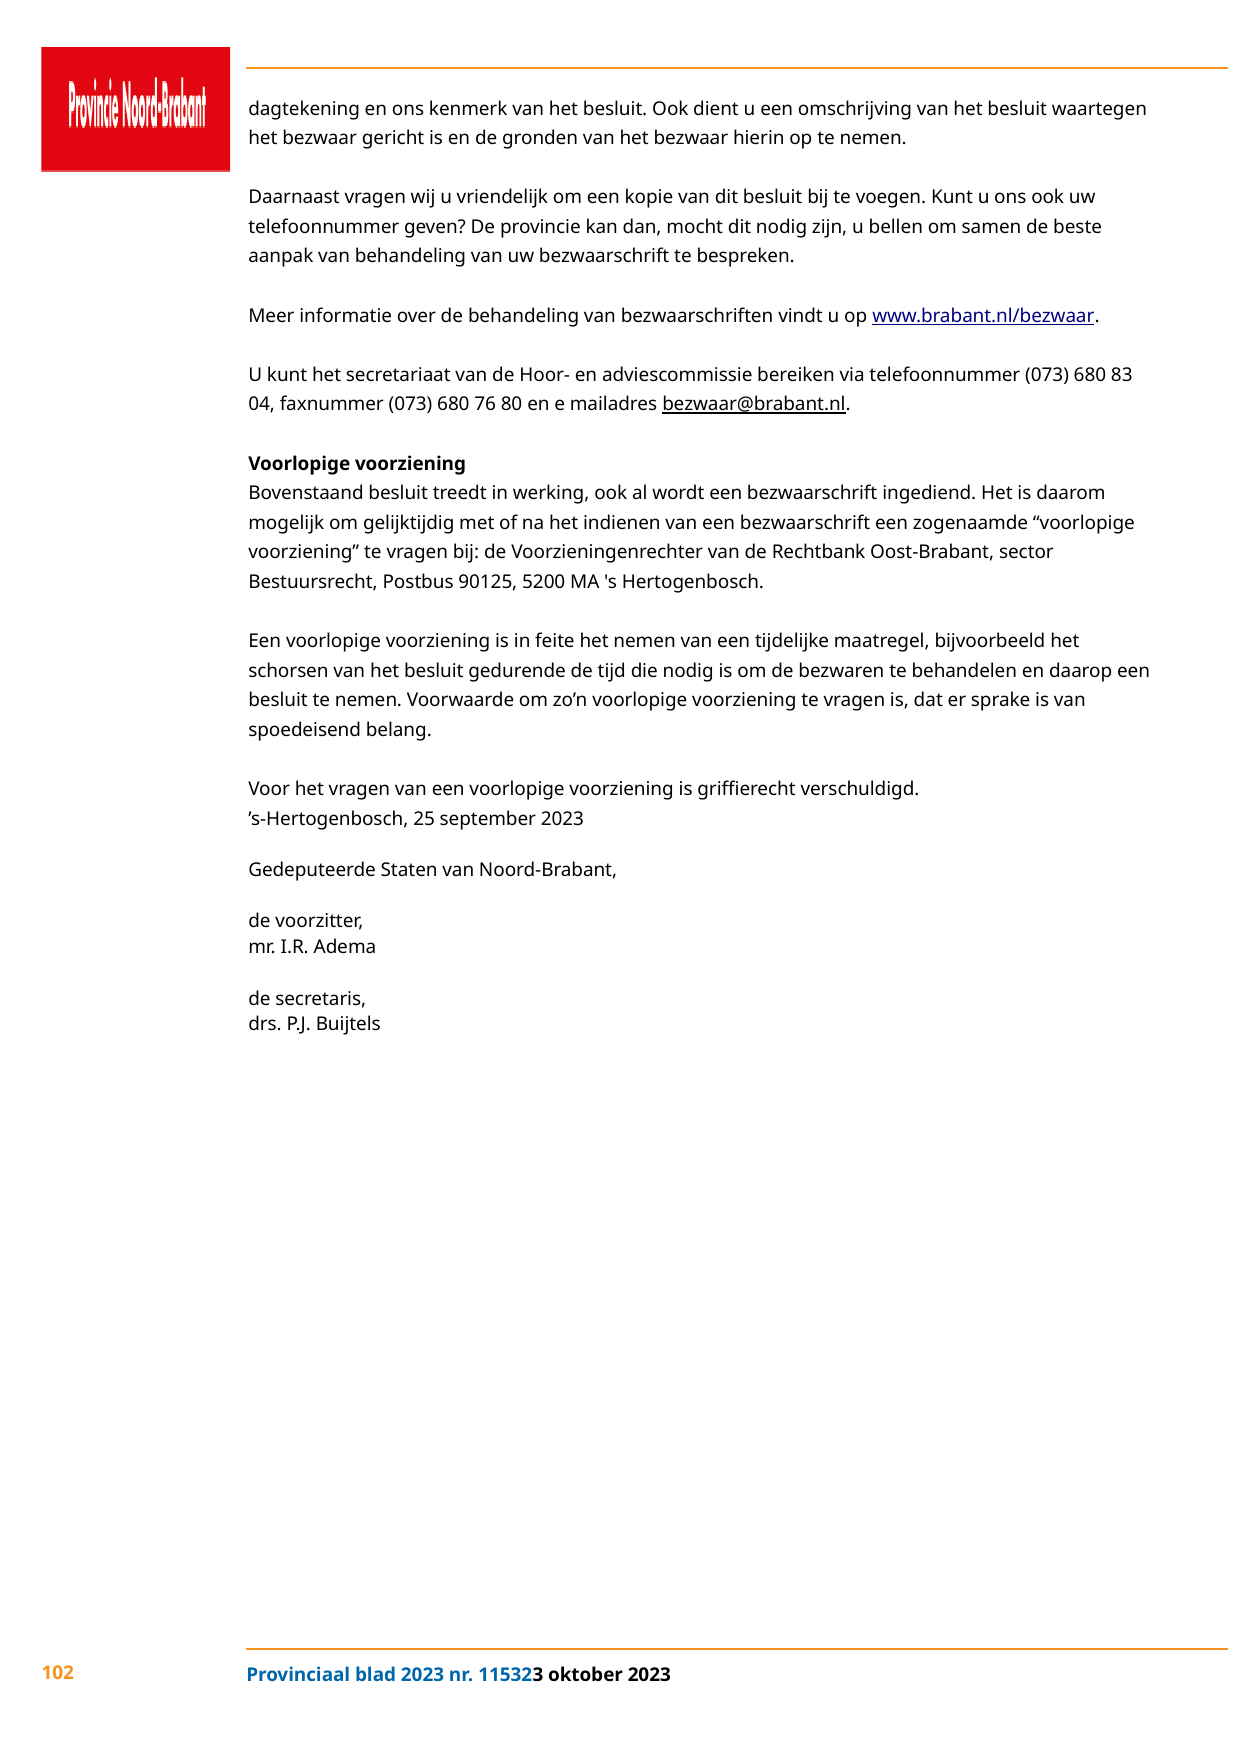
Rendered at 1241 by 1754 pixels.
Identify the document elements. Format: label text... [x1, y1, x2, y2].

text Voor het vragen van een voorlopige voorziening is griffierecht verschuldigd. [248, 775, 1152, 801]
text Gedeputeerde Staten van Noord-Brabant, [248, 856, 1152, 882]
text de voorzitter, [248, 908, 1152, 933]
text U kunt het secretariaat van de Hoor- en adviescommissie bereiken via telefoonnummer (073) 680 83 04, faxnummer (073) 680 76 80 en e mailadres bezwaar@brabant.nl. [248, 361, 1152, 416]
text mr. I.R. Adema [248, 933, 1152, 959]
text Bovenstaand besluit treedt in werking, ook al wordt een bezwaarschrift ingediend. Het is daarom mogelijk om gelijktijdig met of na het indienen van een bezwaarschrift een zogenaamde “voorlopige voorziening” te vragen bij: de Voorzieningenrechter van de Rechtbank Oost-Brabant, sector Bestuursrecht, Postbus 90125, 5200 MA 's Hertogenbosch. [248, 479, 1152, 594]
text Daarnaast vragen wij u vriendelijk om een kopie van dit besluit bij te voegen. Kunt u ons ook uw telefoonnummer geven? De provincie kan dan, mocht dit nodig zijn, u bellen om samen de beste aanpak van behandeling van uw bezwaarschrift te bespreken. [248, 183, 1152, 268]
text Meer informatie over de behandeling van bezwaarschriften vindt u op www.brabant.nl/bezwaar. [248, 302, 1152, 328]
text drs. P.J. Buijtels [248, 1011, 1152, 1036]
text de secretaris, [248, 985, 1152, 1011]
text Voorlopige voorziening [248, 450, 1152, 476]
text Een voorlopige voorziening is in feite het nemen van een tijdelijke maatregel, bijvoorbeeld het schorsen van het besluit gedurende de tijd die nodig is om de bezwaren te behandelen en daarop een besluit te nemen. Voorwaarde om zo’n voorlopige voorziening te vragen is, dat er sprake is van spoedeisend belang. [248, 627, 1152, 742]
text ’s-Hertogenbosch, 25 september 2023 [248, 805, 1152, 831]
text dagtekening en ons kenmerk van het besluit. Ook dient u een omschrijving van het besluit waartegen het bezwaar gericht is en de gronden van het bezwaar hierin op te nemen. [248, 95, 1152, 150]
picture [41, 47, 231, 172]
